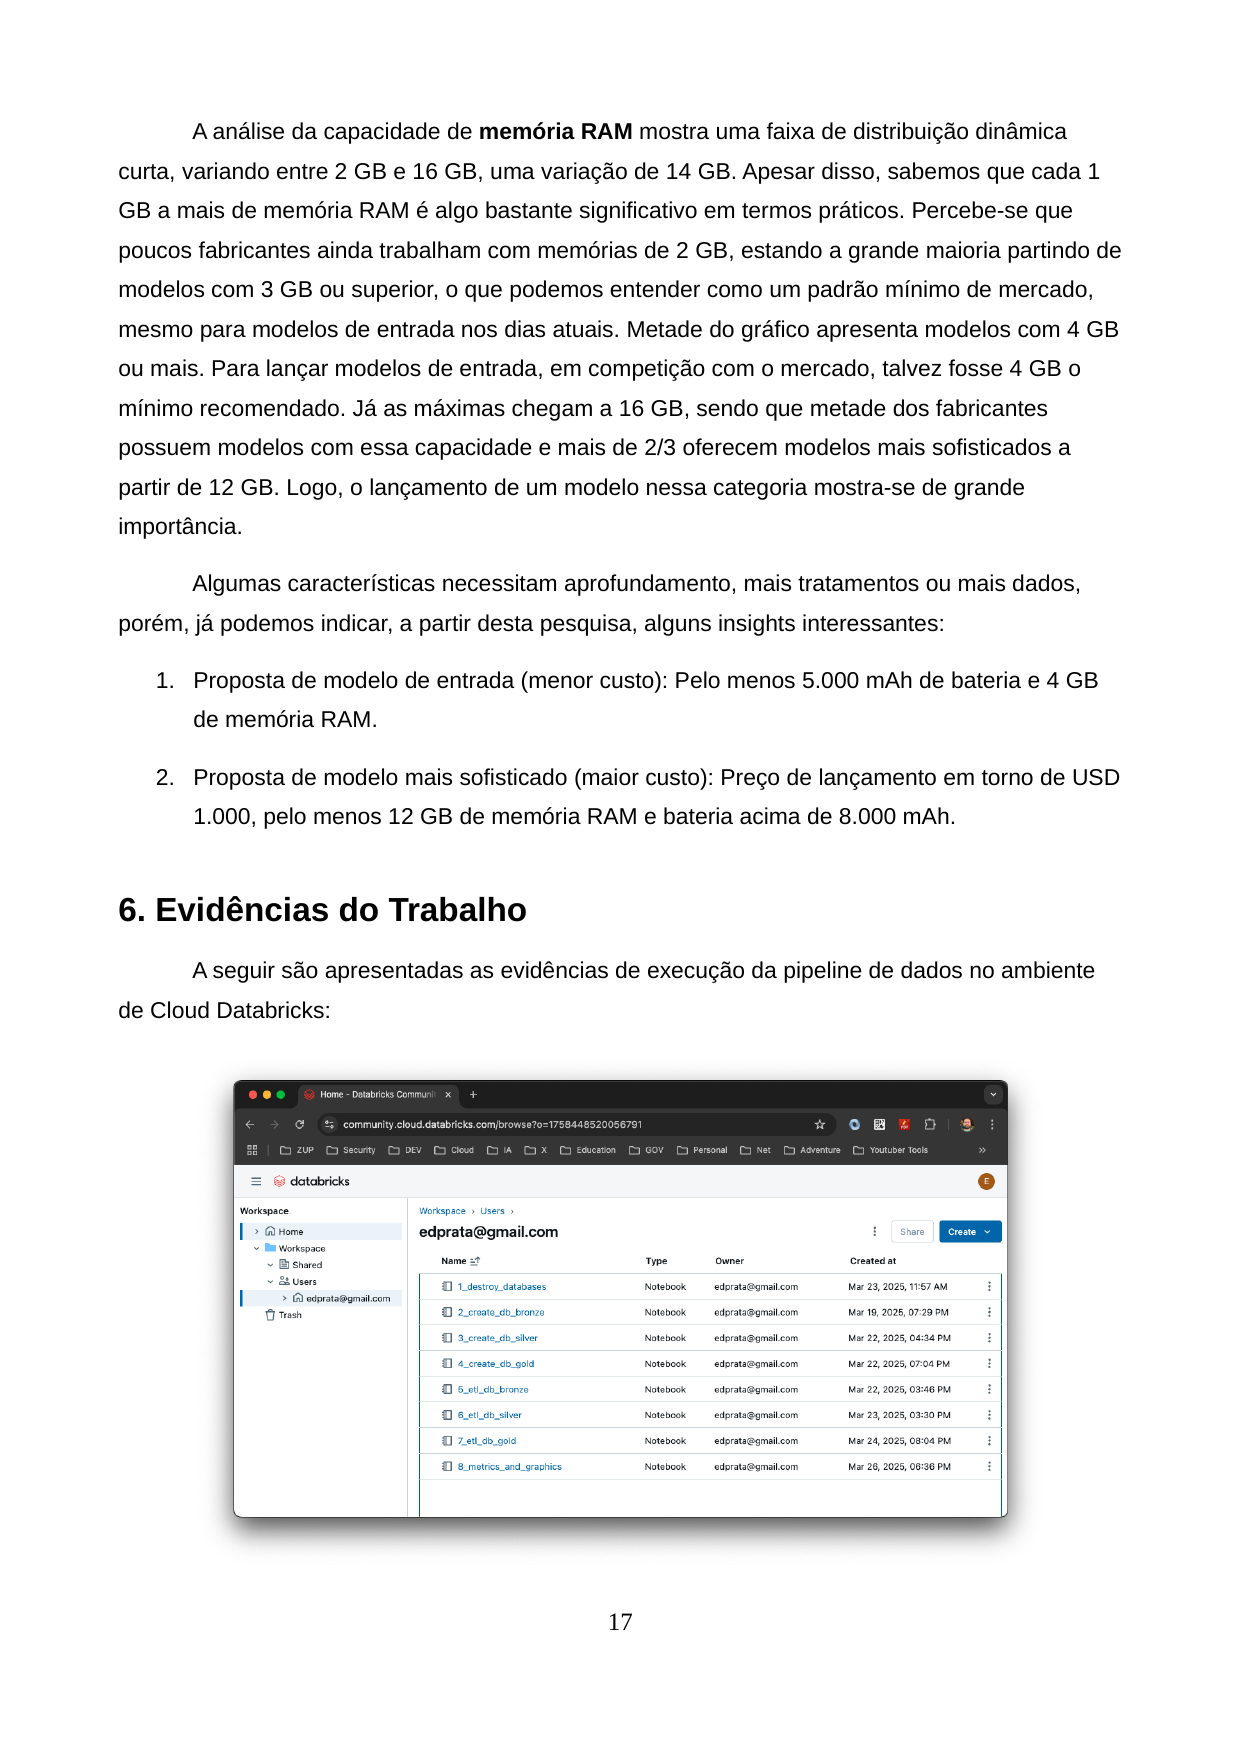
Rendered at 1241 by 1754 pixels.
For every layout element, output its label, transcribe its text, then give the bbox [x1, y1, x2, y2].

list Proposta de modelo de entrada (menor custo): Pelo menos 5.000 mAh de bateria e 4 GB de memória RAM. [156, 667, 1122, 733]
text A seguir são apresentadas as evidências de execução da pipeline de dados no ambiente de Cloud Databricks: [118, 957, 1122, 1023]
list Proposta de modelo mais sofisticado (maior custo): Preço de lançamento em torno de USD 1.000, pelo menos 12 GB de memória RAM e bateria acima de 8.000 mAh. [156, 763, 1122, 829]
text Algumas características necessitam aprofundamento, mais tratamentos ou mais dados, porém, já podemos indicar, a partir desta pesquisa, alguns insights interessantes: [118, 570, 1122, 636]
subtitle 6. Evidências do Trabalho [118, 889, 1122, 928]
picture [195, 1054, 1045, 1568]
text A análise da capacidade de memória RAM mostra uma faixa de distribuição dinâmica curta, variando entre 2 GB e 16 GB, uma variação de 14 GB. Apesar disso, sabemos que cada 1 GB a mais de memória RAM é algo bastante significativo em termos práticos. Percebe-se que poucos fabricantes ainda trabalham com memórias de 2 GB, estando a grande maioria partindo de modelos com 3 GB ou superior, o que podemos entender como um padrão mínimo de mercado, mesmo para modelos de entrada nos dias atuais. Metade do gráfico apresenta modelos com 4 GB ou mais. Para lançar modelos de entrada, em competição com o mercado, talvez fosse 4 GB o mínimo recomendado. Já as máximas chegam a 16 GB, sendo que metade dos fabricantes possuem modelos com essa capacidade e mais de 2/3 oferecem modelos mais sofisticados a partir de 12 GB. Logo, o lançamento de um modelo nessa categoria mostra-se de grande importância. [118, 118, 1122, 539]
